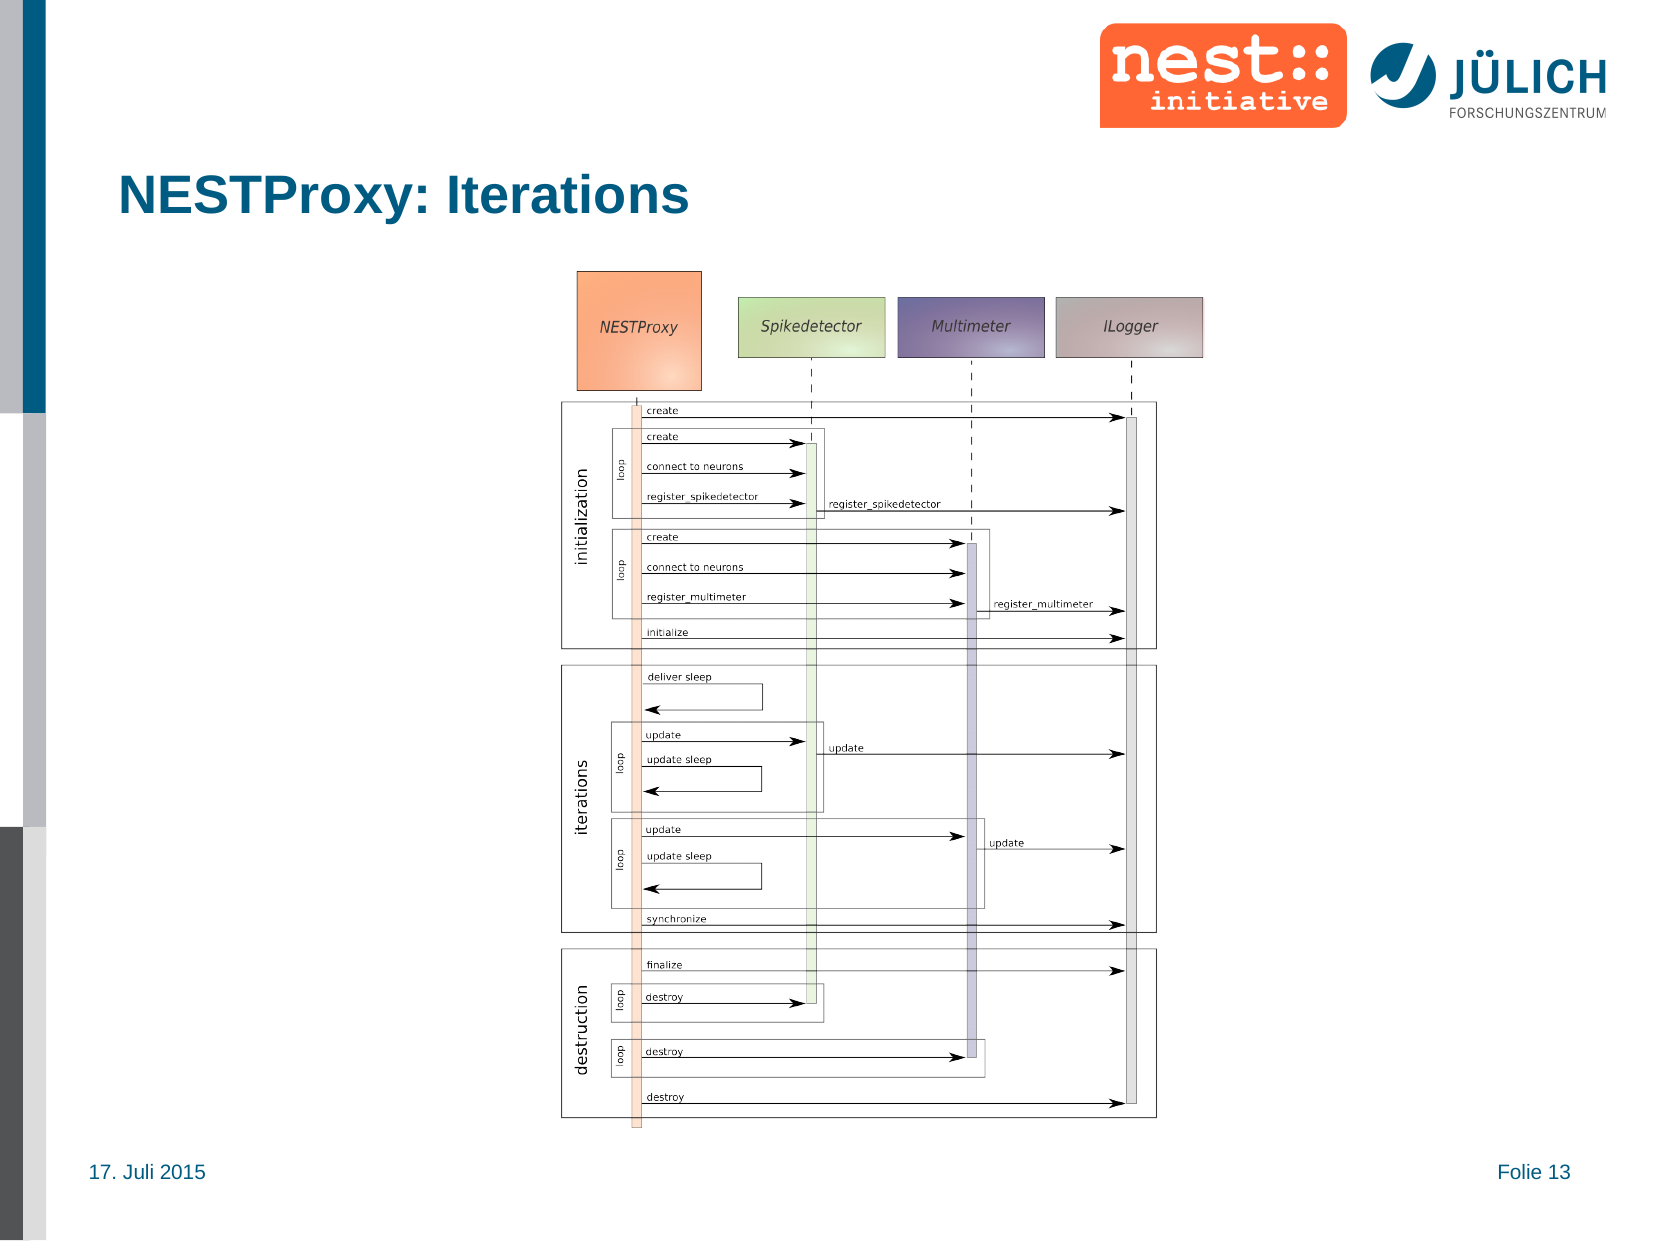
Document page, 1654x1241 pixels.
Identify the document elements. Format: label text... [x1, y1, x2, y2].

picture [1369, 41, 1606, 106]
picture [1100, 23, 1347, 128]
title NESTProxy: Iterations [118, 106, 1607, 284]
picture [561, 271, 1205, 1128]
